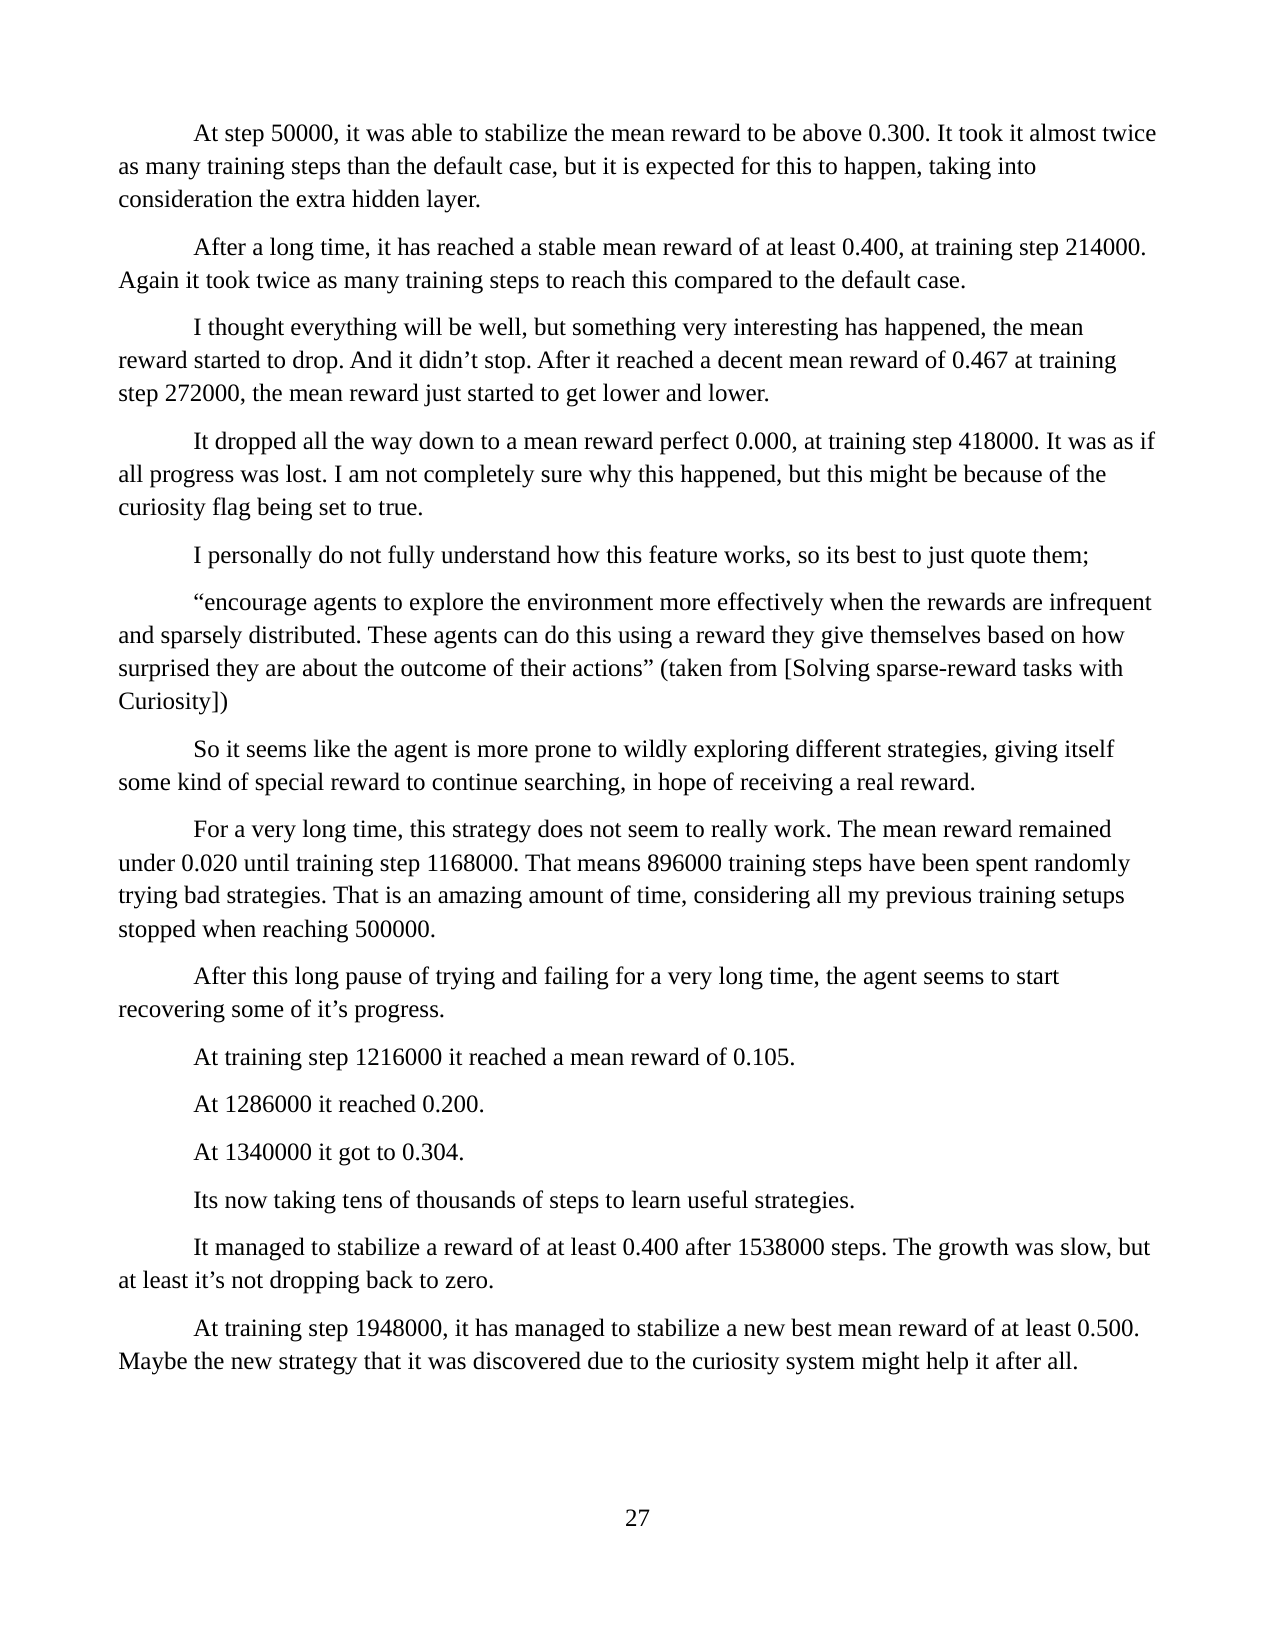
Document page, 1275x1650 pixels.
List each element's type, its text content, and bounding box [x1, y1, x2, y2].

text At step 50000, it was able to stabilize the mean reward to be above 0.300. It took it almost twice as many training steps than the default case, but it is expected for this to happen, taking into consideration the extra hidden layer. [118, 118, 1157, 213]
text At 1340000 it got to 0.304. [118, 1137, 1157, 1166]
text “encourage agents to explore the environment more effectively when the rewards are infrequent and sparsely distributed. These agents can do this using a reward they give themselves based on how surprised they are about the outcome of their actions” (taken from [Solving sparse-reward tasks with Curiosity]) [118, 587, 1157, 715]
text It managed to stabilize a reward of at least 0.400 after 1538000 steps. The growth was slow, but at least it’s not dropping back to zero. [118, 1232, 1157, 1294]
text I thought everything will be well, but something very interesting has happened, the mean reward started to drop. And it didn’t stop. After it reached a decent mean reward of 0.467 at training step 272000, the mean reward just started to get lower and lower. [118, 312, 1157, 407]
text At training step 1216000 it reached a mean reward of 0.105. [118, 1042, 1157, 1071]
text I personally do not fully understand how this feature works, so its best to just quote them; [118, 540, 1157, 568]
text So it seems like the agent is more prone to wildly exploring different strategies, giving itself some kind of special reward to continue searching, in hope of receiving a real reward. [118, 734, 1157, 796]
text After a long time, it has reached a stable mean reward of at least 0.400, at training step 214000. Again it took twice as many training steps to reach this compared to the default case. [118, 232, 1157, 293]
text At 1286000 it reached 0.200. [118, 1089, 1157, 1118]
text For a very long time, this strategy does not seem to really work. The mean reward remained under 0.020 until training step 1168000. That means 896000 training steps have been spent randomly trying bad strategies. That is an amazing amount of time, considering all my previous training setups stopped when reaching 500000. [118, 814, 1157, 942]
text At training step 1948000, it has managed to stabilize a new best mean reward of at least 0.500. Maybe the new strategy that it was discovered due to the curiosity system might help it after all. [118, 1313, 1157, 1375]
text Its now taking tens of thousands of steps to learn useful strategies. [118, 1185, 1157, 1213]
text After this long pause of trying and failing for a very long time, the agent seems to start recovering some of it’s progress. [118, 961, 1157, 1023]
text It dropped all the way down to a mean reward perfect 0.000, at training step 418000. It was as if all progress was lost. I am not completely sure why this happened, but this might be because of the curiosity flag being set to true. [118, 426, 1157, 521]
